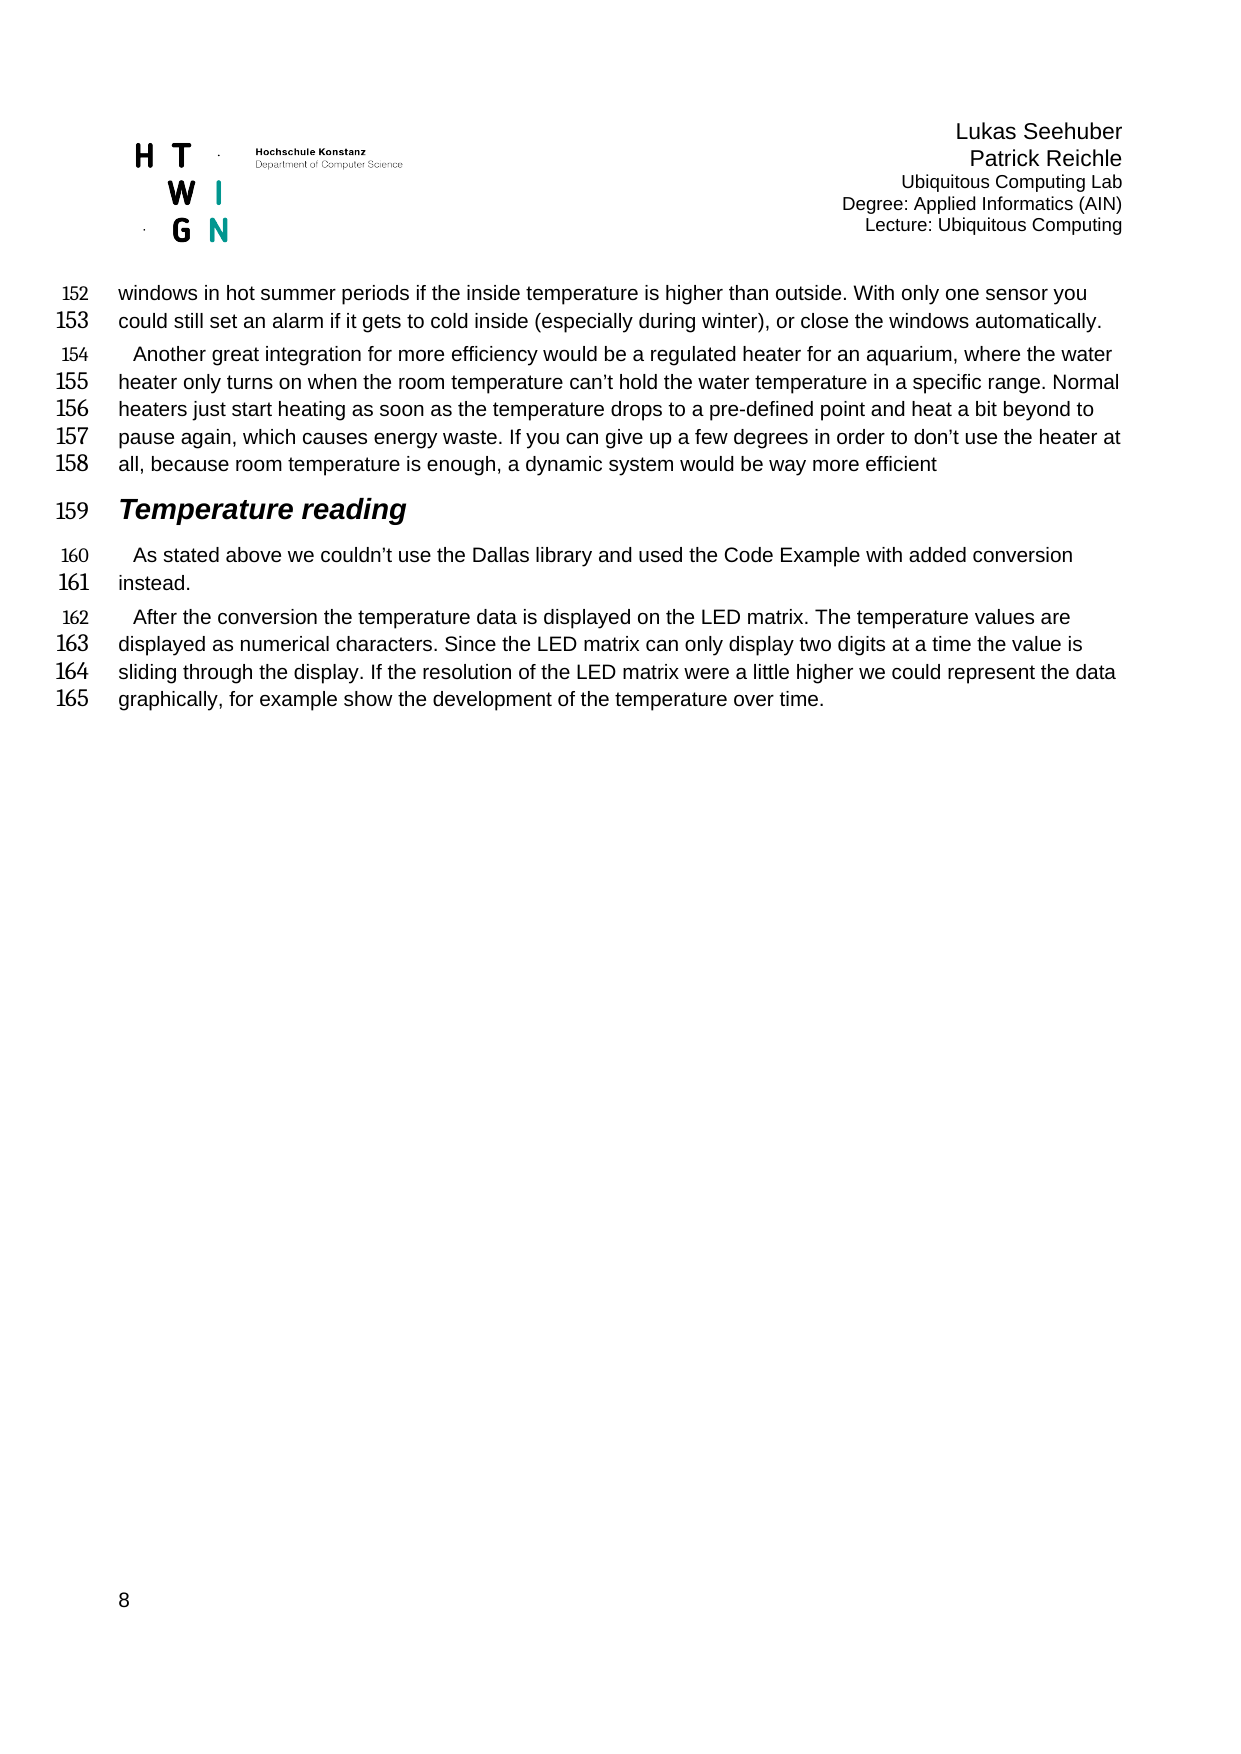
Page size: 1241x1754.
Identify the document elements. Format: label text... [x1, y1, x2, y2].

text After the conversion the temperature data is displayed on the LED matrix. The temperature values are displayed as numerical characters. Since the LED matrix can only display two digits at a time the value is sliding through the display. If the resolution of the LED matrix were a little higher we could represent the data graphically, for example show the development of the temperature over time. [118, 604, 1122, 711]
text Another great integration for more efficiency would be a regulated heater for an aquarium, where the water heater only turns on when the room temperature can’t hold the water temperature in a specific range. Normal heaters just start heating as soon as the temperature drops to a pre-defined point and heat a bit beyond to pause again, which causes energy waste. If you can give up a few degrees in order to don’t use the heater at all, because room temperature is enough, a dynamic system would be way more efficient [118, 342, 1122, 476]
picture [107, 118, 479, 267]
text windows in hot summer periods if the inside temperature is higher than outside. With only one sensor you could still set an alarm if it gets to cold inside (especially during winter), or close the windows automatically. [118, 281, 1122, 332]
text As stated above we couldn’t use the Dallas library and used the Code Example with added conversion10 instead. [118, 543, 1122, 595]
subtitle Temperature reading [88, 492, 1142, 526]
